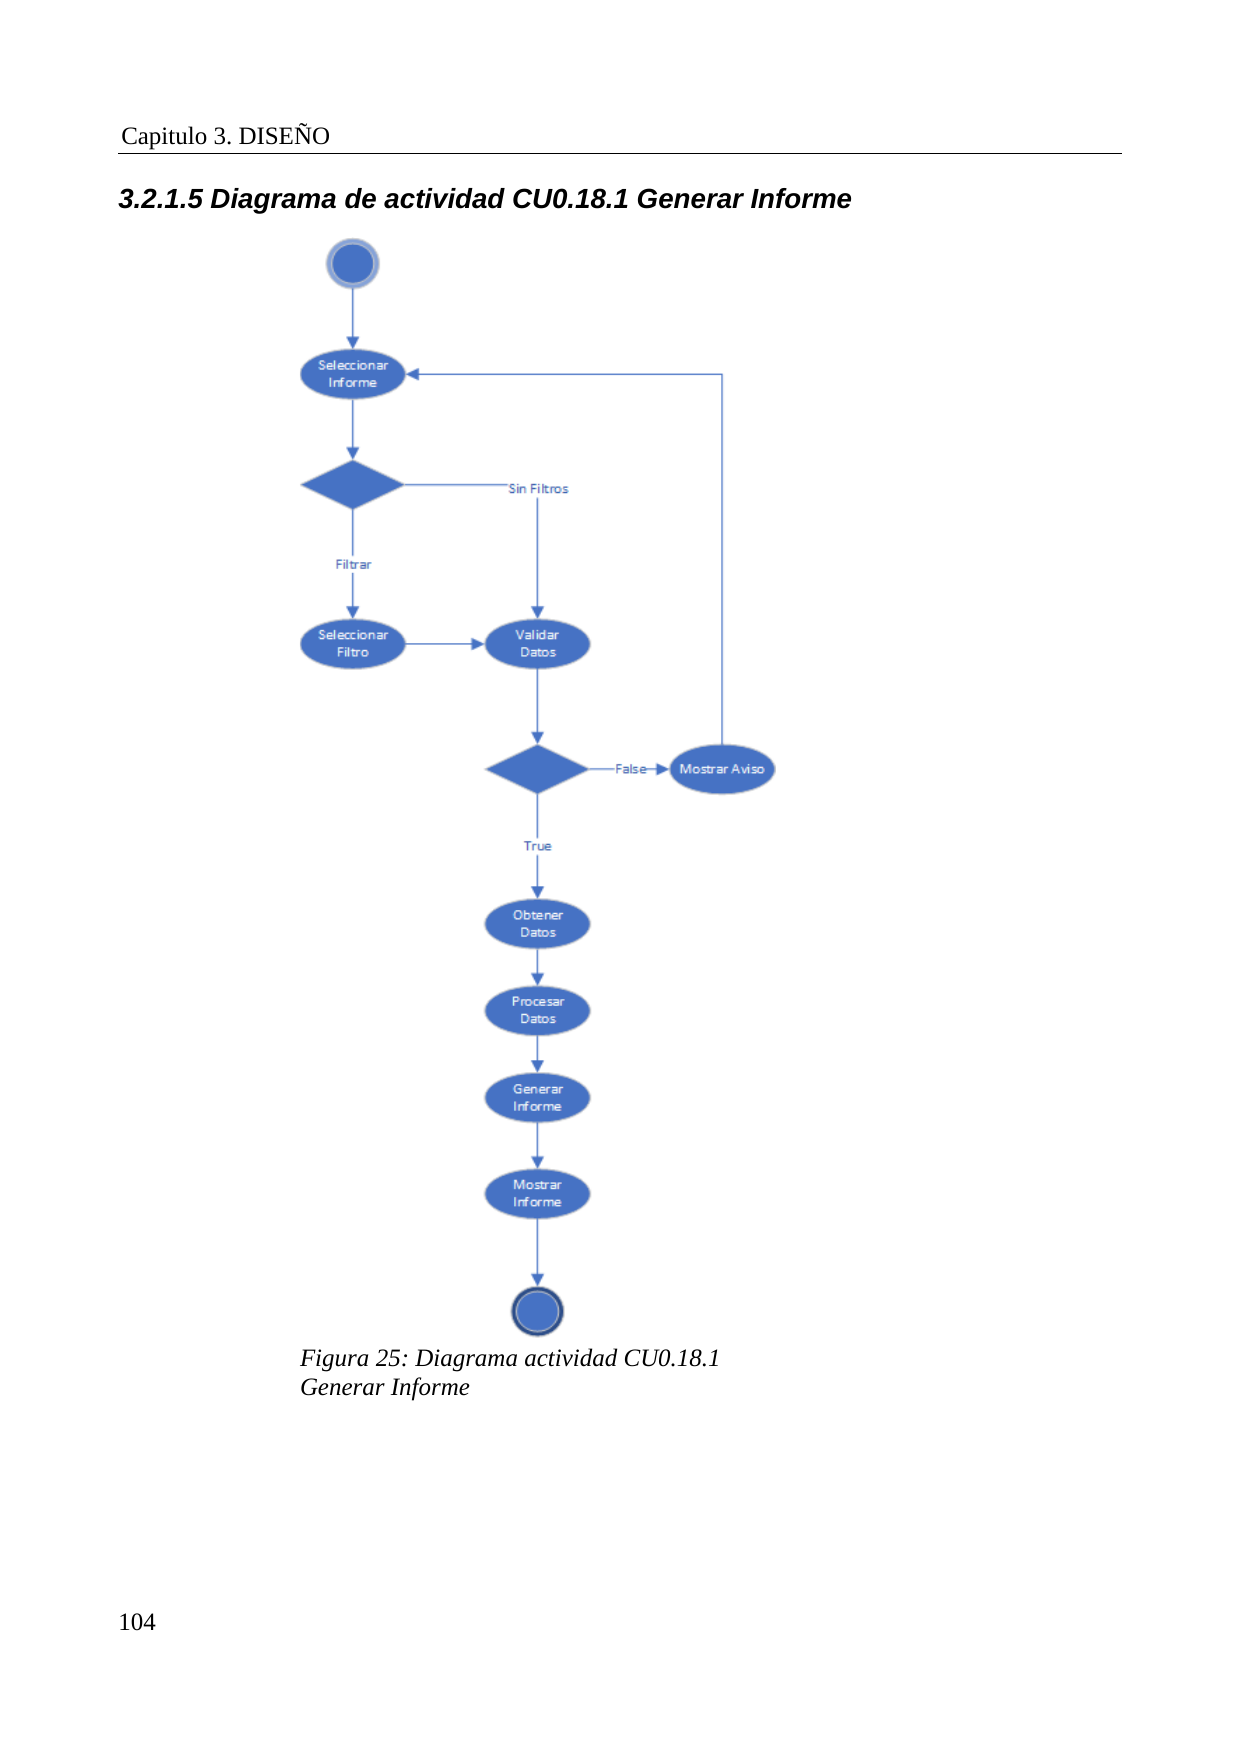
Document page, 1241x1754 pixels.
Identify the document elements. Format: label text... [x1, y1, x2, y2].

picture [299, 237, 776, 1338]
subtitle 3.2.1.5 Diagrama de actividad CU0.18.1 Generar Informe [118, 182, 1122, 214]
text Figura 25: Diagrama actividad CU0.18.1 Generar Informe [300, 1338, 776, 1401]
